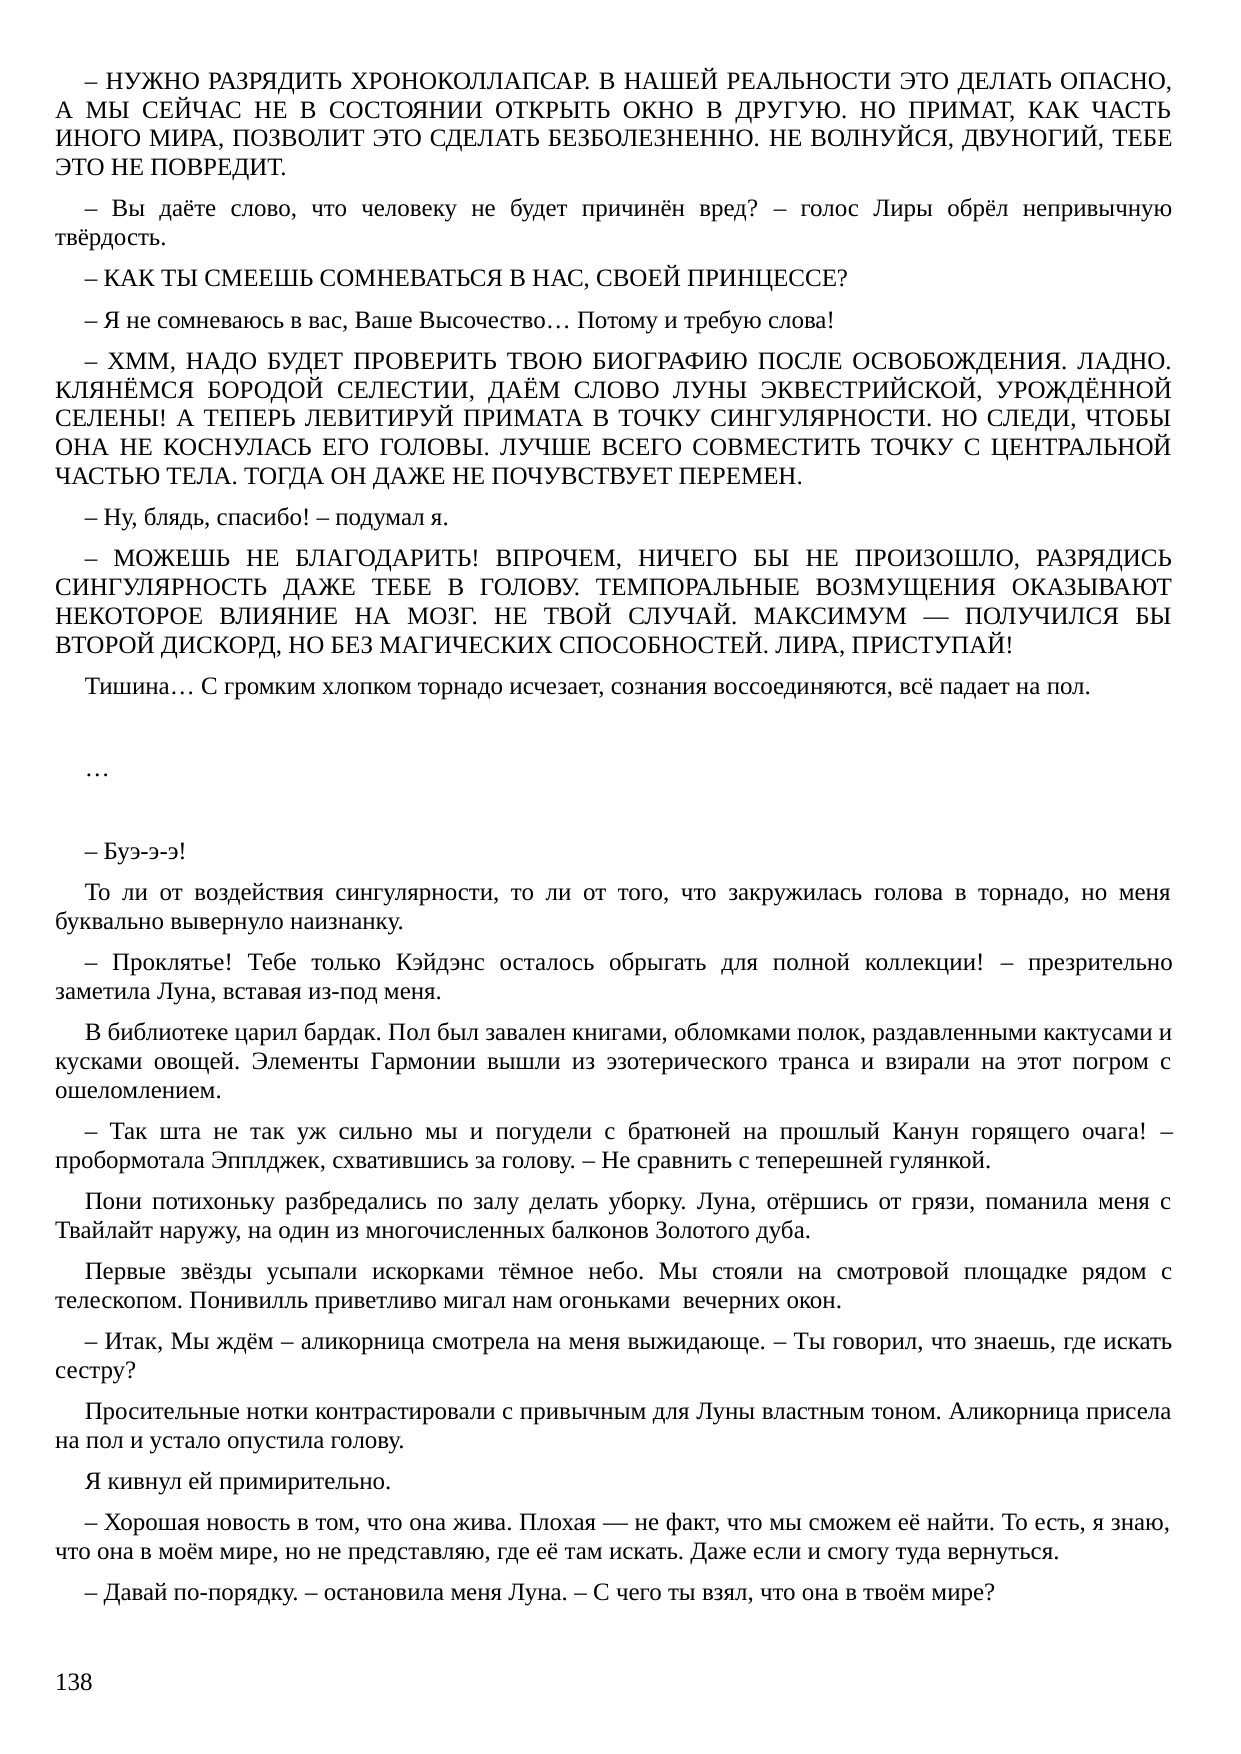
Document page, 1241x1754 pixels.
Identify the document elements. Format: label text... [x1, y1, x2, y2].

text – НУЖНО РАЗРЯДИТЬ ХРОНОКОЛЛАПСАР. В НАШЕЙ РЕАЛЬНОСТИ ЭТО ДЕЛАТЬ ОПАСНО, А МЫ СЕЙЧАС НЕ В СОСТОЯНИИ ОТКРЫТЬ ОКНО В ДРУГУЮ. НО ПРИМАТ, КАК ЧАСТЬ ИНОГО МИРА, ПОЗВОЛИТ ЭТО СДЕЛАТЬ БЕЗБОЛЕЗНЕННО. НЕ ВОЛНУЙСЯ, ДВУНОГИЙ, ТЕБЕ ЭТО НЕ ПОВРЕДИТ. [55, 66, 1173, 181]
text – Итак, Мы ждём – аликорница смотрела на меня выжидающе. – Ты говорил, что знаешь, где искать сестру? [55, 1326, 1173, 1383]
text – Так шта не так уж сильно мы и погудели с братюней на прошлый Канун горящего очага! – пробормотала Эпплджек, схватившись за голову. – Не сравнить с теперешней гулянкой. [55, 1116, 1173, 1173]
text Пони потихоньку разбредались по залу делать уборку. Луна, отёршись от грязи, поманила меня с Твайлайт наружу, на один из многочисленных балконов Золотого дуба. [55, 1186, 1173, 1243]
text … [55, 753, 1173, 782]
text – Ну, блядь, спасибо! – подумал я. [55, 502, 1173, 531]
text – Буэ-э-э! [55, 836, 1173, 865]
text Я кивнул ей примирительно. [55, 1466, 1173, 1495]
text – КАК ТЫ СМЕЕШЬ СОМНЕВАТЬСЯ В НАС, СВОЕЙ ПРИНЦЕССЕ? [55, 263, 1173, 292]
text В библиотеке царил бардак. Пол был завален книгами, обломками полок, раздавленными кактусами и кусками овощей. Элементы Гармонии вышли из эзотерического транса и взирали на этот погром с ошеломлением. [55, 1017, 1173, 1103]
text – ХММ, НАДО БУДЕТ ПРОВЕРИТЬ ТВОЮ БИОГРАФИЮ ПОСЛЕ ОСВОБОЖДЕНИЯ. ЛАДНО. КЛЯНЁМСЯ БОРОДОЙ СЕЛЕСТИИ, ДАЁМ СЛОВО ЛУНЫ ЭКВЕСТРИЙСКОЙ, УРОЖДЁННОЙ СЕЛЕНЫ! А ТЕПЕРЬ ЛЕВИТИРУЙ ПРИМАТА В ТОЧКУ СИНГУЛЯРНОСТИ. НО СЛЕДИ, ЧТОБЫ ОНА НЕ КОСНУЛАСЬ ЕГО ГОЛОВЫ. ЛУЧШЕ ВСЕГО СОВМЕСТИТЬ ТОЧКУ С ЦЕНТРАЛЬНОЙ ЧАСТЬЮ ТЕЛА. ТОГДА ОН ДАЖЕ НЕ ПОЧУВСТВУЕТ ПЕРЕМЕН. [55, 346, 1173, 490]
text – Давай по-порядку. – остановила меня Луна. – С чего ты взял, что она в твоём мире? [55, 1577, 1173, 1606]
text – МОЖЕШЬ НЕ БЛАГОДАРИТЬ! ВПРОЧЕМ, НИЧЕГО БЫ НЕ ПРОИЗОШЛО, РАЗРЯДИСЬ СИНГУЛЯРНОСТЬ ДАЖЕ ТЕБЕ В ГОЛОВУ. ТЕМПОРАЛЬНЫЕ ВОЗМУЩЕНИЯ ОКАЗЫВАЮТ НЕКОТОРОЕ ВЛИЯНИЕ НА МОЗГ. НЕ ТВОЙ СЛУЧАЙ. МАКСИМУМ — ПОЛУЧИЛСЯ БЫ ВТОРОЙ ДИСКОРД, НО БЕЗ МАГИЧЕСКИХ СПОСОБНОСТЕЙ. ЛИРА, ПРИСТУПАЙ! [55, 543, 1173, 658]
text Просительные нотки контрастировали с привычным для Луны властным тоном. Аликорница присела на пол и устало опустила голову. [55, 1396, 1173, 1453]
text – Вы даёте слово, что человеку не будет причинён вред? – голос Лиры обрёл непривычную твёрдость. [55, 193, 1173, 251]
text То ли от воздействия сингулярности, то ли от того, что закружилась голова в торнадо, но меня буквально вывернуло наизнанку. [55, 877, 1173, 935]
text – Проклятье! Тебе только Кэйдэнс осталось обрыгать для полной коллекции! – презрительно заметила Луна, вставая из-под меня. [55, 947, 1173, 1005]
text – Я не сомневаюсь в вас, Ваше Высочество… Потому и требую слова! [55, 305, 1173, 333]
text Первые звёзды усыпали искорками тёмное небо. Мы стояли на смотровой площадке рядом с телескопом. Понивилль приветливо мигал нам огоньками вечерних окон. [55, 1256, 1173, 1313]
text Тишина… С громким хлопком торнадо исчезает, сознания воссоединяются, всё падает на пол. [55, 671, 1173, 700]
text – Хорошая новость в том, что она жива. Плохая — не факт, что мы сможем её найти. То есть, я знаю, что она в моём мире, но не представляю, где её там искать. Даже если и смогу туда вернуться. [55, 1507, 1173, 1565]
